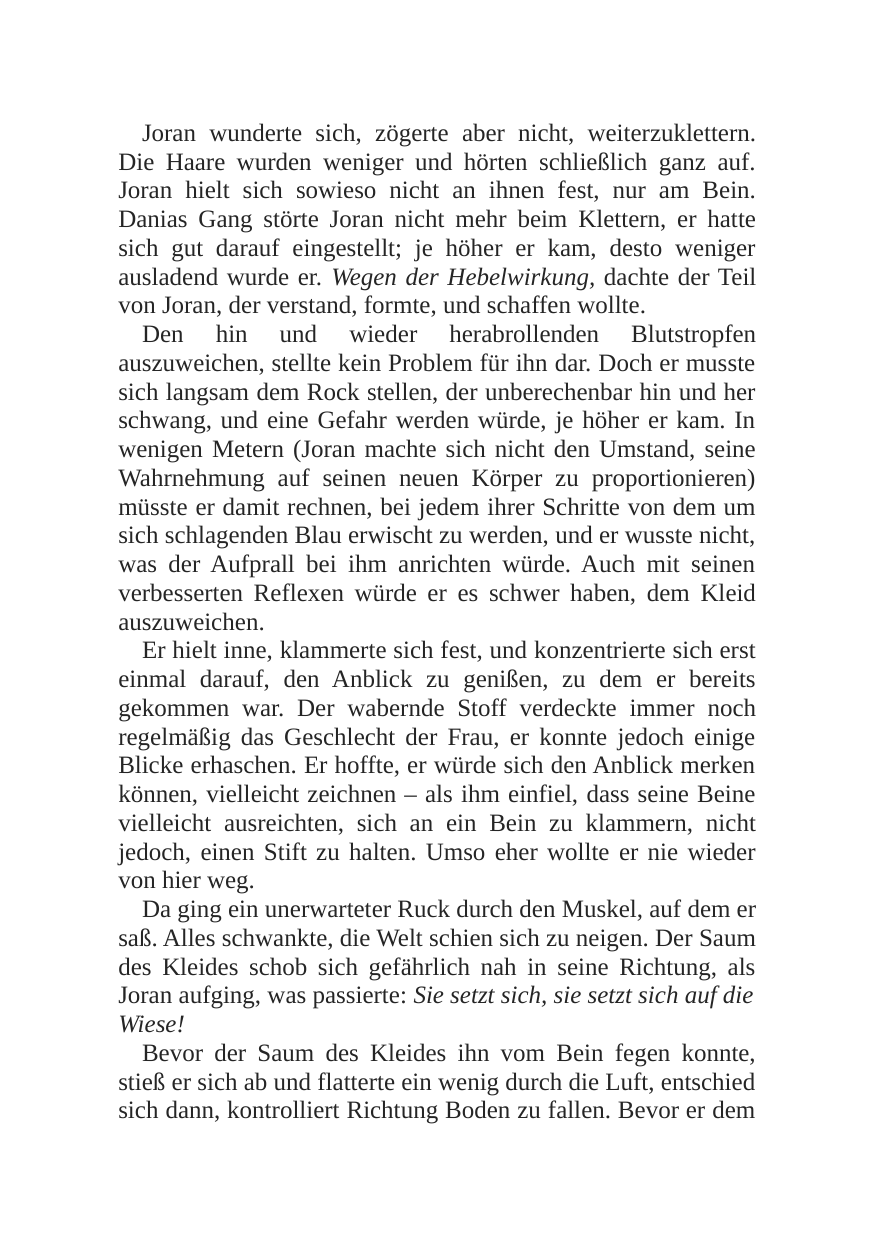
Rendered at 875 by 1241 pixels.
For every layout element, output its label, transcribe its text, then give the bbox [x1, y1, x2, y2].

text Er hielt inne, klammerte sich fest, und konzentrierte sich erst einmal darauf, den Anblick zu genißen, zu dem er bereits gekommen war. Der wabernde Stoff verdeckte immer noch regelmäßig das Geschlecht der Frau, er konnte jedoch einige Blicke erhaschen. Er hoffte, er würde sich den Anblick merken können, vielleicht zeichnen – als ihm einfiel, dass seine Beine vielleicht ausreichten, sich an ein Bein zu klammern, nicht jedoch, einen Stift zu halten. Umso eher wollte er nie wieder von hier weg. [118, 636, 756, 894]
text Bevor der Saum des Kleides ihn vom Bein fegen konnte, stieß er sich ab und flatterte ein wenig durch die Luft, entschied sich dann, kontrolliert Richtung Boden zu fallen. Bevor er dem [118, 1038, 756, 1124]
text Joran wunderte sich, zögerte aber nicht, weiterzuklettern. Die Haare wurden weniger und hörten schließlich ganz auf. Joran hielt sich sowieso nicht an ihnen fest, nur am Bein. Danias Gang störte Joran nicht mehr beim Klettern, er hatte sich gut darauf eingestellt; je höher er kam, desto weniger ausladend wurde er. Wegen der Hebelwirkung, dachte der Teil von Joran, der verstand, formte, und schaffen wollte. [118, 118, 756, 319]
text Da ging ein unerwarteter Ruck durch den Muskel, auf dem er saß. Alles schwankte, die Welt schien sich zu neigen. Der Saum des Kleides schob sich gefährlich nah in seine Richtung, als Joran aufging, was passierte: Sie setzt sich, sie setzt sich auf die Wiese! [118, 894, 756, 1038]
text Den hin und wieder herabrollenden Blutstropfen auszuweichen, stellte kein Problem für ihn dar. Doch er musste sich langsam dem Rock stellen, der unberechenbar hin und her schwang, und eine Gefahr werden würde, je höher er kam. In wenigen Metern (Joran machte sich nicht den Umstand, seine Wahrnehmung auf seinen neuen Körper zu proportionieren) müsste er damit rechnen, bei jedem ihrer Schritte von dem um sich schlagenden Blau erwischt zu werden, und er wusste nicht, was der Aufprall bei ihm anrichten würde. Auch mit seinen verbesserten Reflexen würde er es schwer haben, dem Kleid auszuweichen. [118, 319, 756, 636]
